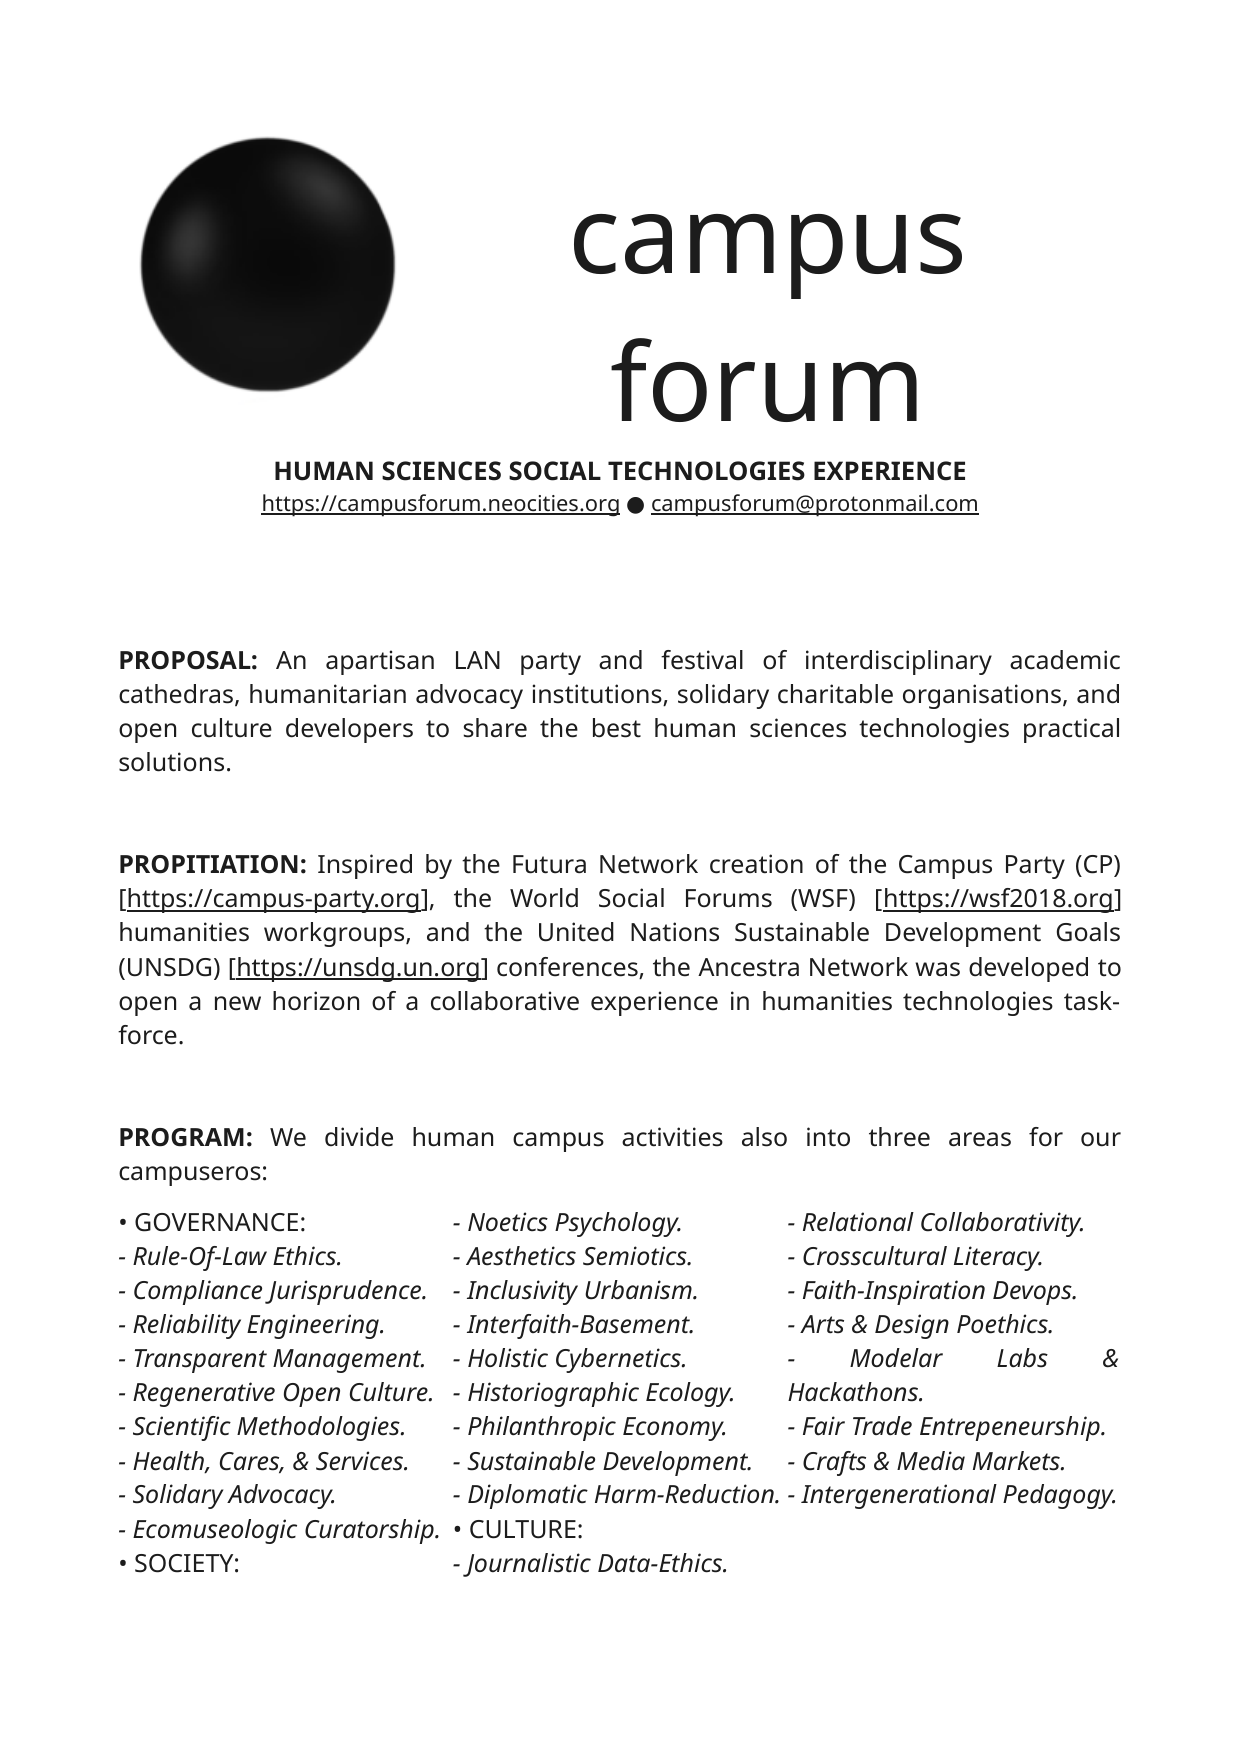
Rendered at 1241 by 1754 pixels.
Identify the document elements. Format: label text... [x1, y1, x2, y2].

text - Holistic Cybernetics. [453, 1341, 787, 1375]
text • GOVERNANCE: [118, 1205, 453, 1239]
text - Relational Collaborativity. [787, 1205, 1122, 1239]
text - Diplomatic Harm-Reduction. [453, 1477, 787, 1511]
text - Health, Cares, & Services. [118, 1443, 453, 1477]
text - Transparent Management. [118, 1341, 453, 1375]
text - Compliance Jurisprudence. [118, 1273, 453, 1307]
text - Regenerative Open Culture. [118, 1375, 453, 1409]
text PROGRAM: We divide human campus activities also into three areas for our campuseros: [118, 1119, 1122, 1188]
text - Rule-Of-Law Ethics. [118, 1239, 453, 1273]
text PROPOSAL: An apartisan LAN party and festival of interdisciplinary academic cathedras, humanitarian advocacy institutions, solidary charitable organisations, and open culture developers to share the best human sciences technologies practical solutions. [118, 643, 1122, 779]
text - Interfaith-Basement. [453, 1307, 787, 1341]
text - Intergenerational Pedagogy. [787, 1477, 1122, 1511]
text - Fair Trade Entrepeneurship. [787, 1409, 1122, 1443]
picture [118, 118, 414, 412]
text - Crafts & Media Markets. [787, 1443, 1122, 1477]
text - Arts & Design Poethics. [787, 1307, 1122, 1341]
text - Aesthetics Semiotics. [453, 1239, 787, 1273]
text HUMAN SCIENCES SOCIAL TECHNOLOGIES EXPERIENCE [118, 453, 1122, 488]
text - Faith-Inspiration Devops. [787, 1273, 1122, 1307]
text - Sustainable Development. [453, 1443, 787, 1477]
text - Noetics Psychology. [453, 1205, 787, 1239]
text • SOCIETY: [118, 1545, 453, 1579]
text - Philanthropic Economy. [453, 1409, 787, 1443]
text PROPITIATION: Inspired by the Futura Network creation of the Campus Party (CP) [https://campus-party.org], the World Social Forums (WSF) [https://wsf2018.org] humanities workgroups, and the United Nations Sustainable Development Goals (UNSDG) [https://unsdg.un.org] conferences, the Ancestra Network was developed to open a new horizon of a collaborative experience in humanities technologies task-force. [118, 847, 1122, 1051]
text • CULTURE: [453, 1511, 787, 1545]
text - Modelar Labs & Hackathons. [787, 1341, 1122, 1409]
text https://campusforum.neocities.org ● campusforum@protonmail.com [118, 488, 1122, 518]
text - Crosscultural Literacy. [787, 1239, 1122, 1273]
text - Journalistic Data-Ethics. [453, 1545, 787, 1579]
text - Ecomuseologic Curatorship. [118, 1511, 453, 1545]
text - Reliability Engineering. [118, 1307, 453, 1341]
text - Inclusivity Urbanism. [453, 1273, 787, 1307]
text - Solidary Advocacy. [118, 1477, 453, 1511]
text campus forum [118, 412, 1122, 453]
text - Scientific Methodologies. [118, 1409, 453, 1443]
text - Historiographic Ecology. [453, 1375, 787, 1409]
